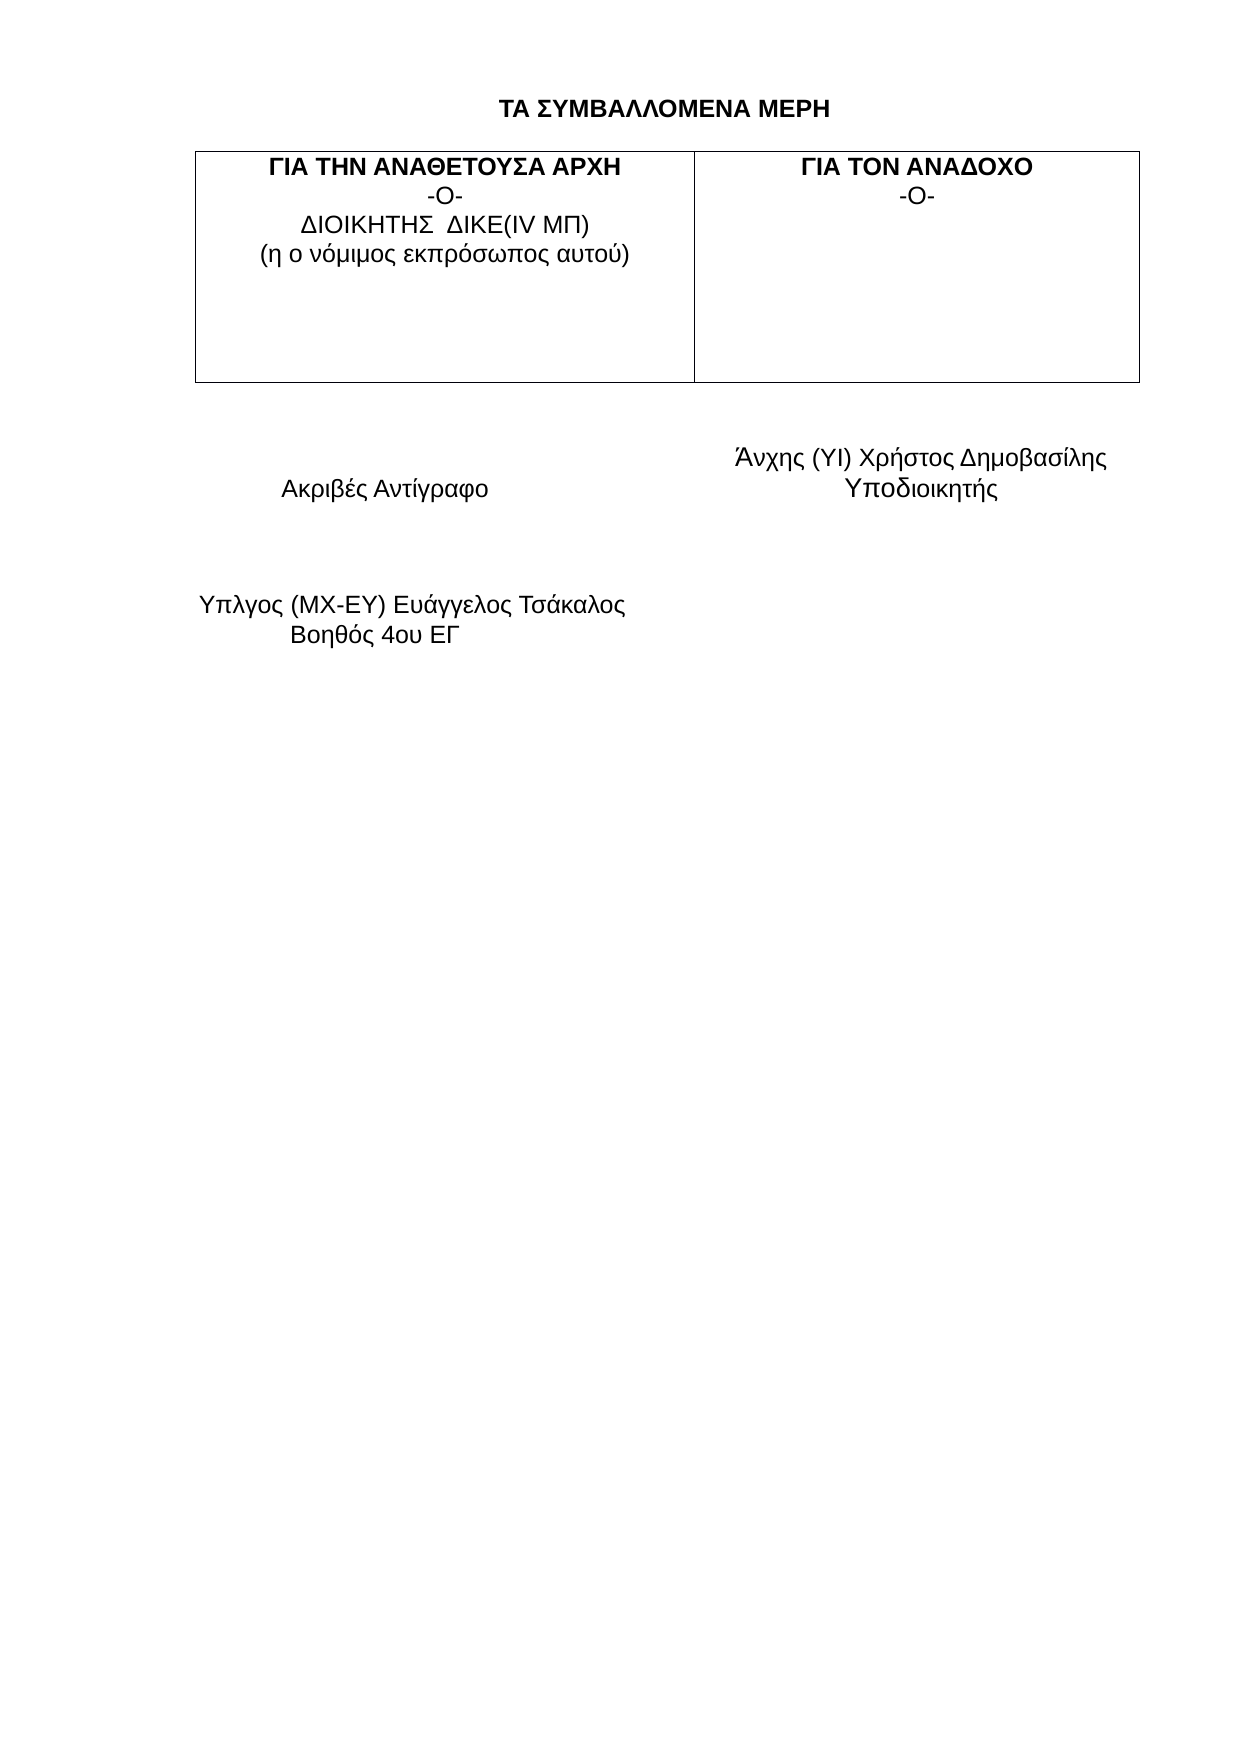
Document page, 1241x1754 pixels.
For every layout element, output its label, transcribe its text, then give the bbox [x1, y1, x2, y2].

table_header ΓΙΑ ΤΟΝ ΑΝΑΔΟΧΟ -Ο- [695, 152, 1139, 382]
table_cell [657, 590, 709, 618]
table_cell Ακριβές Αντίγραφο [187, 472, 657, 503]
table_cell Υπλγος (ΜΧ-ΕΥ) Ευάγγελος Τσάκαλος [187, 590, 657, 618]
table_cell [709, 532, 1133, 561]
table_cell [709, 503, 1133, 532]
table_header Άνχης (ΥΙ) Χρήστος Δημοβασίλης [709, 441, 1133, 472]
text ΤΑ ΣΥΜΒΑΛΛΟΜΕΝΑ ΜΕΡΗ [207, 94, 1122, 122]
table_cell [657, 618, 709, 649]
table_header [657, 441, 709, 472]
table_cell [709, 561, 1133, 589]
table_cell [657, 561, 709, 589]
table_cell [187, 503, 657, 532]
table_cell [187, 532, 657, 561]
table_cell Υποδιοικητής [709, 472, 1133, 503]
table_header ΓΙΑ ΤΗΝ ΑΝΑΘΕΤΟΥΣΑ ΑΡΧΗ -Ο- ΔΙΟΙΚΗΤΗΣ ΔΙΚΕ(ΙV ΜΠ) (η ο νόμιμος εκπρόσωπος αυτού) [196, 152, 694, 382]
table_cell [709, 590, 1133, 618]
table_header [187, 441, 657, 472]
table_cell [709, 618, 1133, 649]
table_cell [657, 472, 709, 503]
table_cell [657, 503, 709, 532]
table_cell [657, 532, 709, 561]
table_cell [187, 561, 657, 589]
table_cell Βοηθός 4ου ΕΓ [187, 618, 657, 649]
